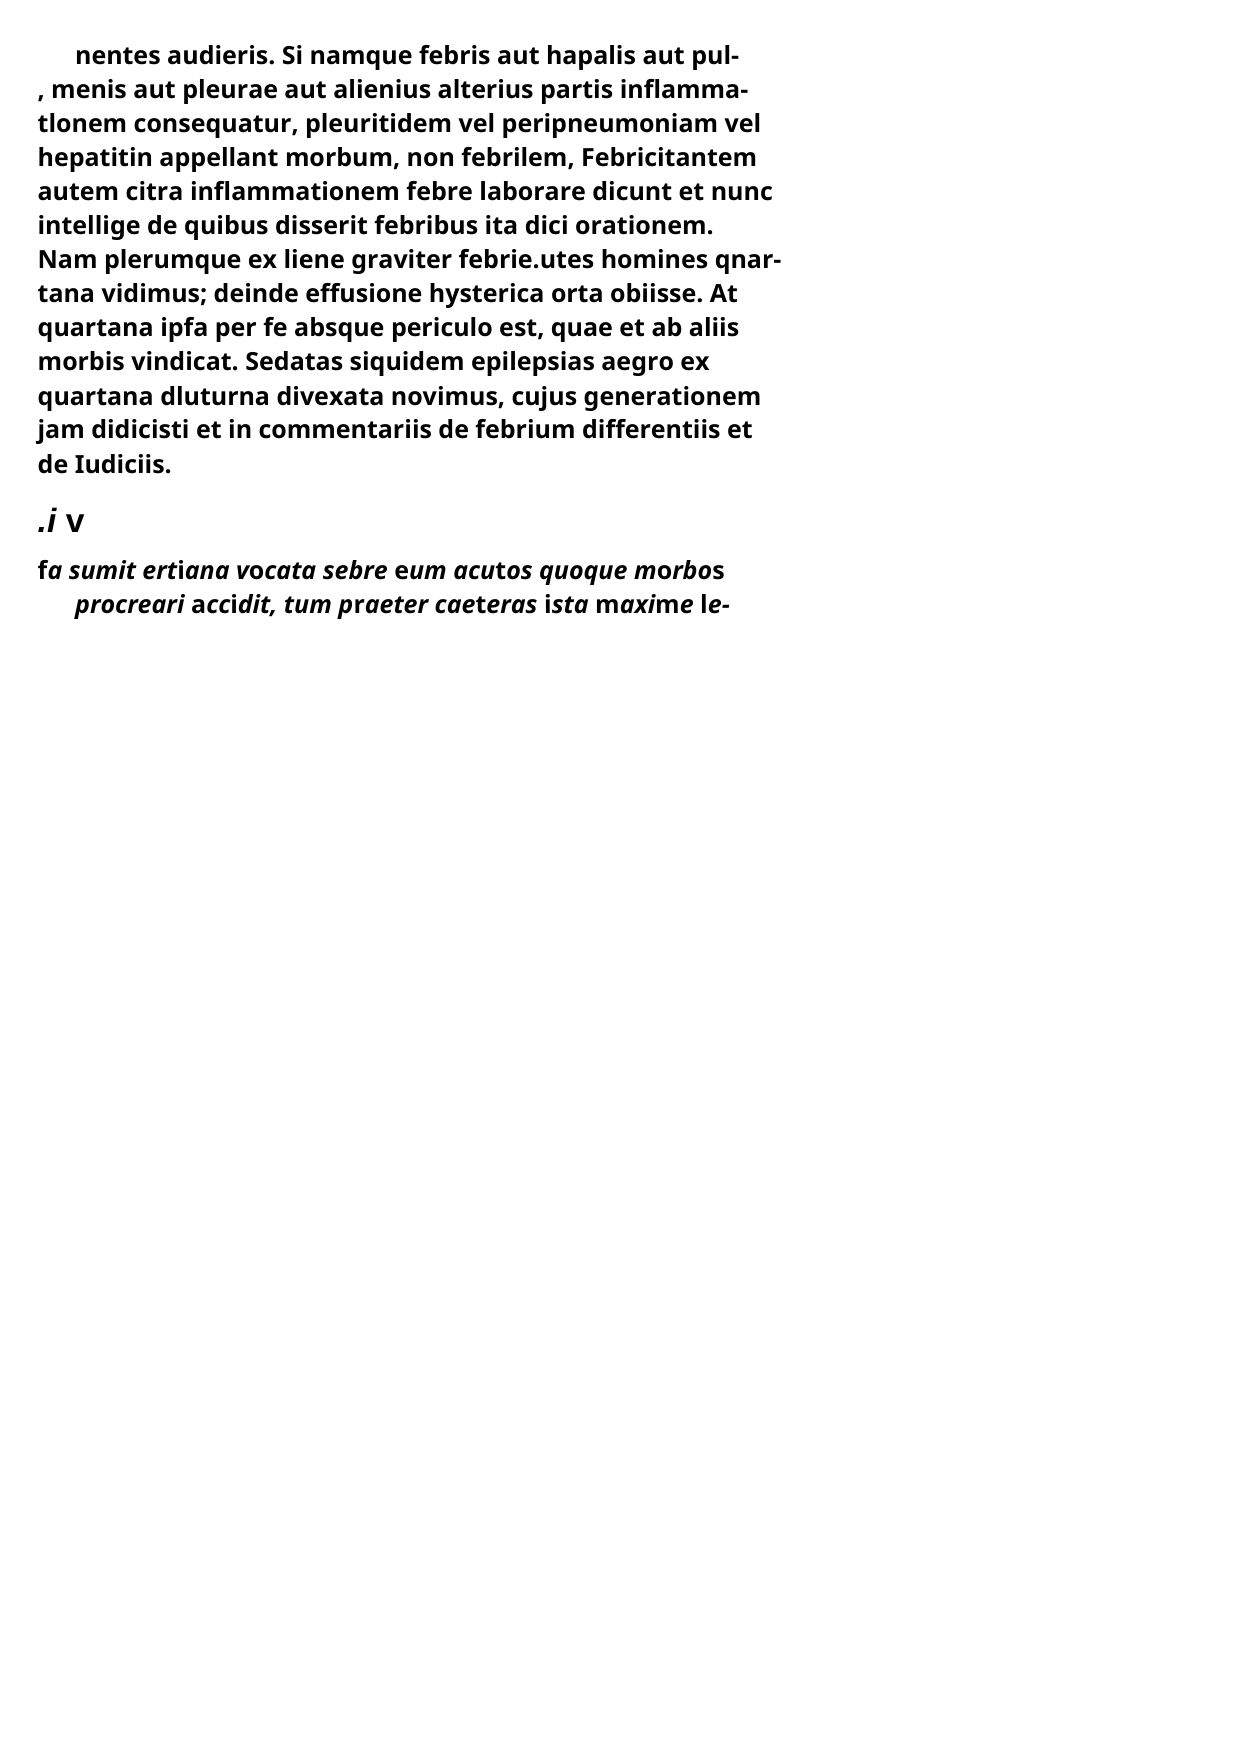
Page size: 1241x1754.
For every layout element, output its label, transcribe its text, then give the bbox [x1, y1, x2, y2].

subtitle .i v [37, 501, 1203, 540]
text nentes audieris. Si namque febris aut hapalis aut pul- , menis aut pleurae aut alienius alterius partis inflamma- tlonem consequatur, pleuritidem vel peripneumoniam vel hepatitin appellant morbum, non febrilem, Febricitantem autem citra inflammationem febre laborare dicunt et nunc intellige de quibus disserit febribus ita dici orationem. Nam plerumque ex liene graviter febrie.utes homines qnar- tana vidimus; deinde effusione hysterica orta obiisse. At quartana ipfa per fe absque periculo est, quae et ab aliis morbis vindicat. Sedatas siquidem epilepsias aegro ex quartana dluturna divexata novimus, cujus generationem jam didicisti et in commentariis de febrium differentiis et de Iudiciis. [37, 37, 1203, 480]
text fa sumit ertiana vocata sebre eum acutos quoque morbos procreari accidit, tum praeter caeteras ista maxime le- [37, 552, 1203, 620]
